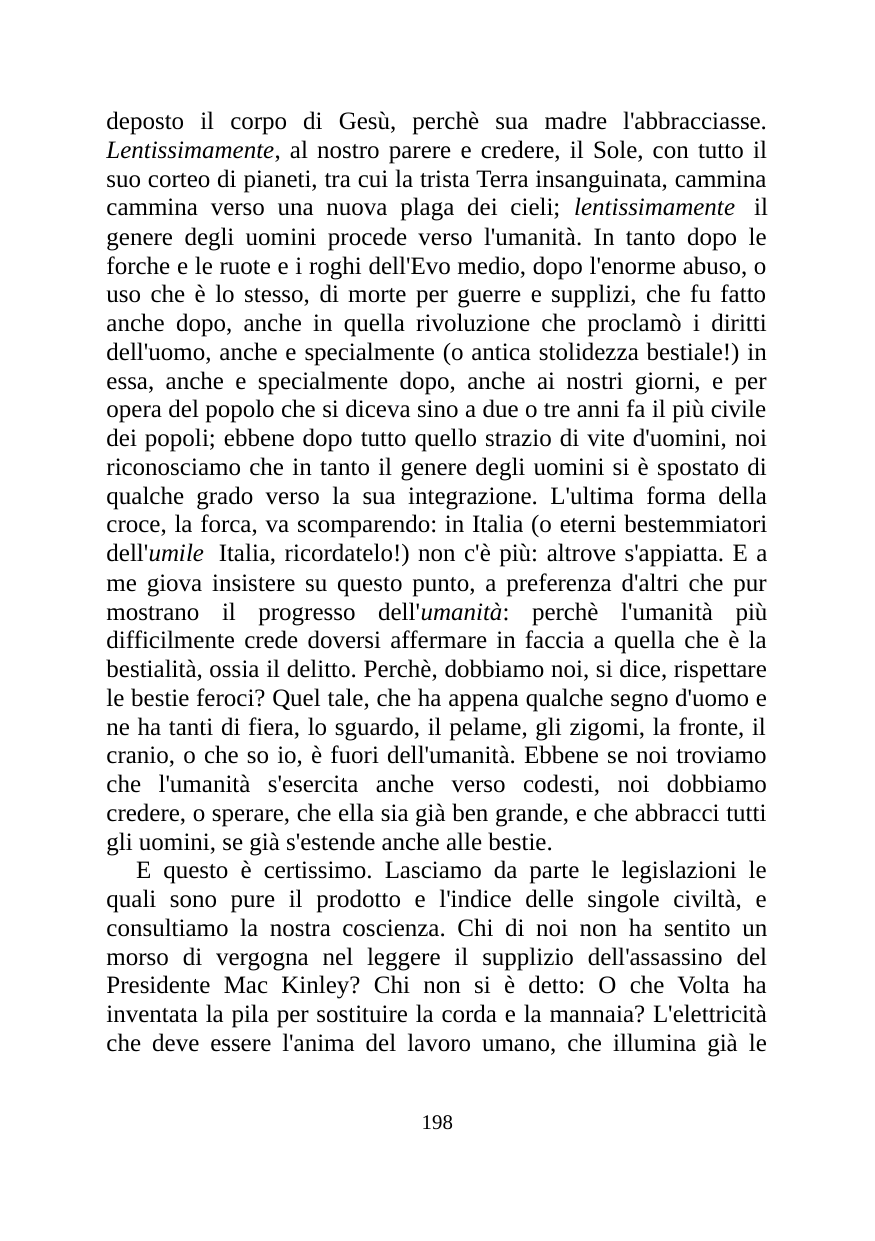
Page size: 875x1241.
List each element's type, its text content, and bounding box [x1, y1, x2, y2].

text deposto il corpo di Gesù, perchè sua madre l'abbracciasse. Lentissimamente, al nostro parere e credere, il Sole, con tutto il suo corteo di pianeti, tra cui la trista Terra insanguinata, cammina cammina verso una nuova plaga dei cieli; lentissimamente il genere degli uomini procede verso l'umanità. In tanto dopo le forche e le ruote e i roghi dell'Evo medio, dopo l'enorme abuso, o uso che è lo stesso, di morte per guerre e supplizi, che fu fatto anche dopo, anche in quella rivoluzione che proclamò i diritti dell'uomo, anche e specialmente (o antica stolidezza bestiale!) in essa, anche e specialmente dopo, anche ai nostri giorni, e per opera del popolo che si diceva sino a due o tre anni fa il più civile dei popoli; ebbene dopo tutto quello strazio di vite d'uomini, noi riconosciamo che in tanto il genere degli uomini si è spostato di qualche grado verso la sua integrazione. L'ultima forma della croce, la forca, va scomparendo: in Italia (o eterni bestemmiatori dell'umile Italia, ricordatelo!) non c'è più: altrove s'appiatta. E a me giova insistere su questo punto, a preferenza d'altri che pur mostrano il progresso dell'umanità: perchè l'umanità più difficilmente crede doversi affermare in faccia a quella che è la bestialità, ossia il delitto. Perchè, dobbiamo noi, si dice, rispettare le bestie feroci? Quel tale, che ha appena qualche segno d'uomo e ne ha tanti di fiera, lo sguardo, il pelame, gli zigomi, la fronte, il cranio, o che so io, è fuori dell'umanità. Ebbene se noi troviamo che l'umanità s'esercita anche verso codesti, noi dobbiamo credere, o sperare, che ella sia già ben grande, e che abbracci tutti gli uomini, se già s'estende anche alle bestie. [106, 106, 768, 855]
text E questo è certissimo. Lasciamo da parte le legislazioni le quali sono pure il prodotto e l'indice delle singole civiltà, e consultiamo la nostra coscienza. Chi di noi non ha sentito un morso di vergogna nel leggere il supplizio dell'assassino del Presidente Mac Kinley? Chi non si è detto: O che Volta ha inventata la pila per sostituire la corda e la mannaia? L'elettricità che deve essere l'anima del lavoro umano, che illumina già le [106, 855, 768, 1057]
